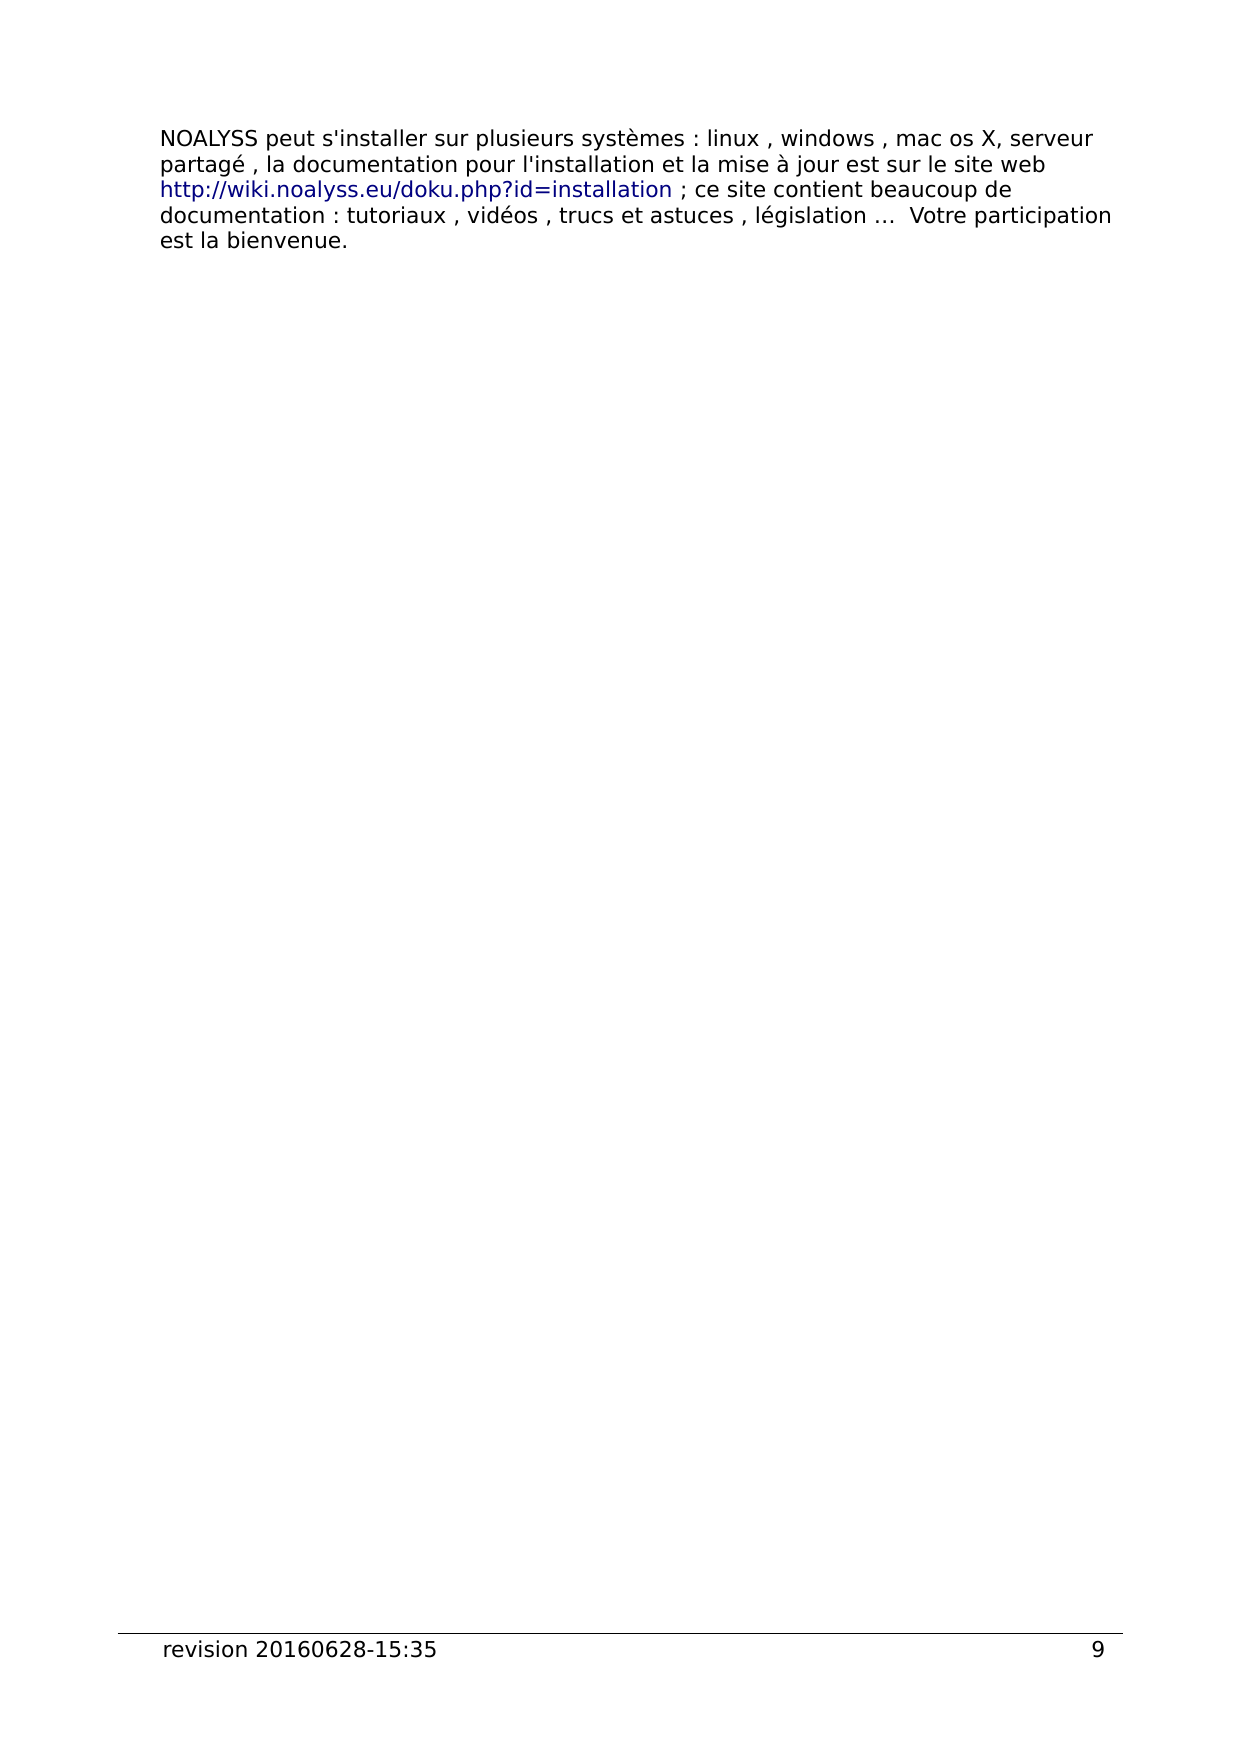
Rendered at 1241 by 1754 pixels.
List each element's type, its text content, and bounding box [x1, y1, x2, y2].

text NOALYSS peut s'installer sur plusieurs systèmes : linux , windows , mac os X, serveur partagé , la documentation pour l'installation et la mise à jour est sur le site web http://wiki.noalyss.eu/doku.php?id=installation ; ce site contient beaucoup de documentation : tutoriaux , vidéos , trucs et astuces , législation … Votre participation est la bienvenue. [159, 127, 1123, 254]
